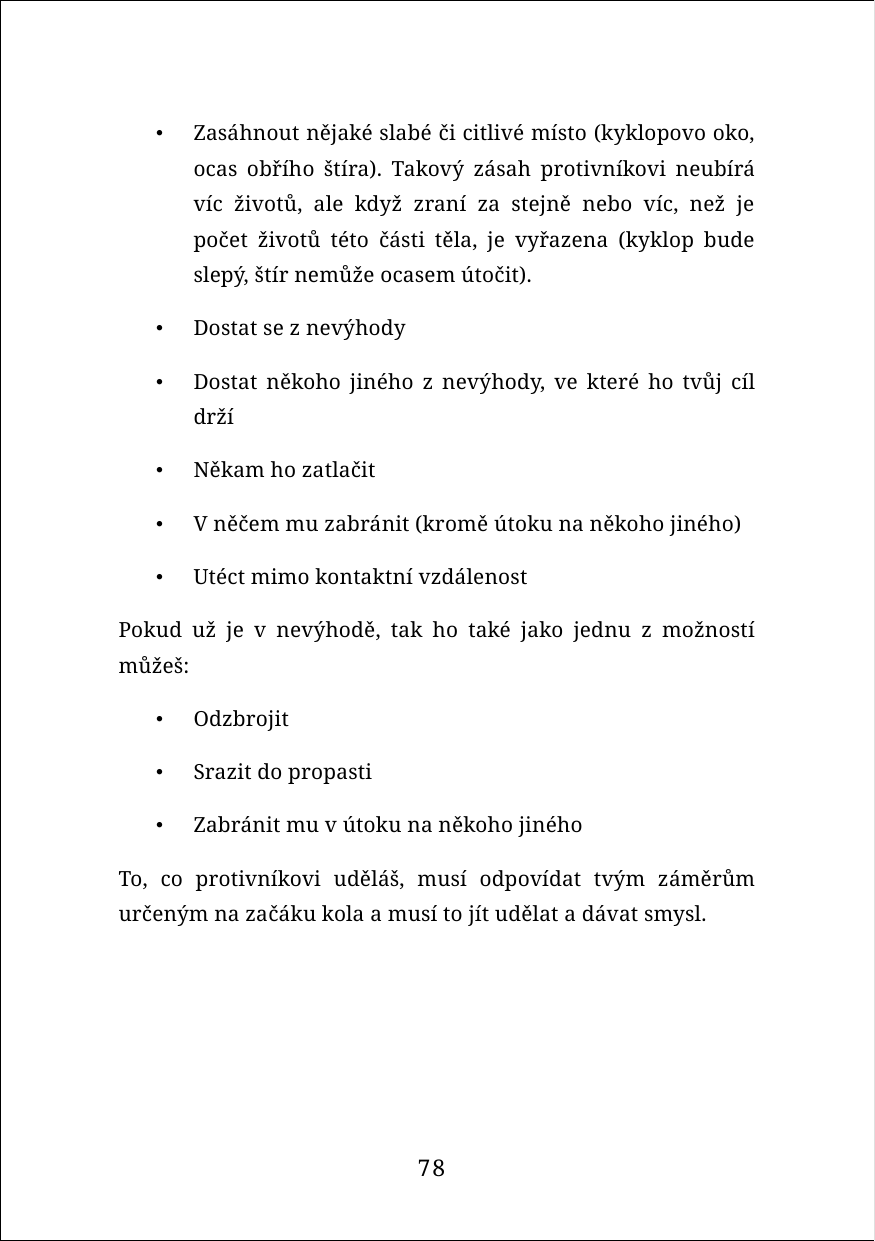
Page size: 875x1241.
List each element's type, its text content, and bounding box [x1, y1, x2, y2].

text Pokud už je v nevýhodě, tak ho také jako jednu z možností můžeš: [118, 615, 756, 679]
list Odzbrojit [156, 704, 756, 732]
list Dostat se z nevýhody [156, 313, 756, 342]
list V něčem mu zabránit (kromě útoku na někoho jiného) [156, 509, 756, 537]
list Zabránit mu v útoku na někoho jiného [156, 810, 756, 839]
list Někam ho zatlačit [156, 456, 756, 484]
list Zasáhnout nějaké slabé či citlivé místo (kyklopovo oko, ocas obřího štíra). Takový zásah protivníkovi neubírá víc životů, ale když zraní za stejně nebo víc, než je počet životů této části těla, je vyřazena (kyklop bude slepý, štír nemůže ocasem útočit). [156, 118, 756, 289]
text To, co protivníkovi uděláš, musí odpovídat tvým záměrům určeným na začáku kola a musí to jít udělat a dávat smysl. [118, 864, 756, 928]
list Dostat někoho jiného z nevýhody, ve které ho tvůj cíl drží [156, 367, 756, 431]
list Utéct mimo kontaktní vzdálenost [156, 562, 756, 590]
list Srazit do propasti [156, 757, 756, 786]
